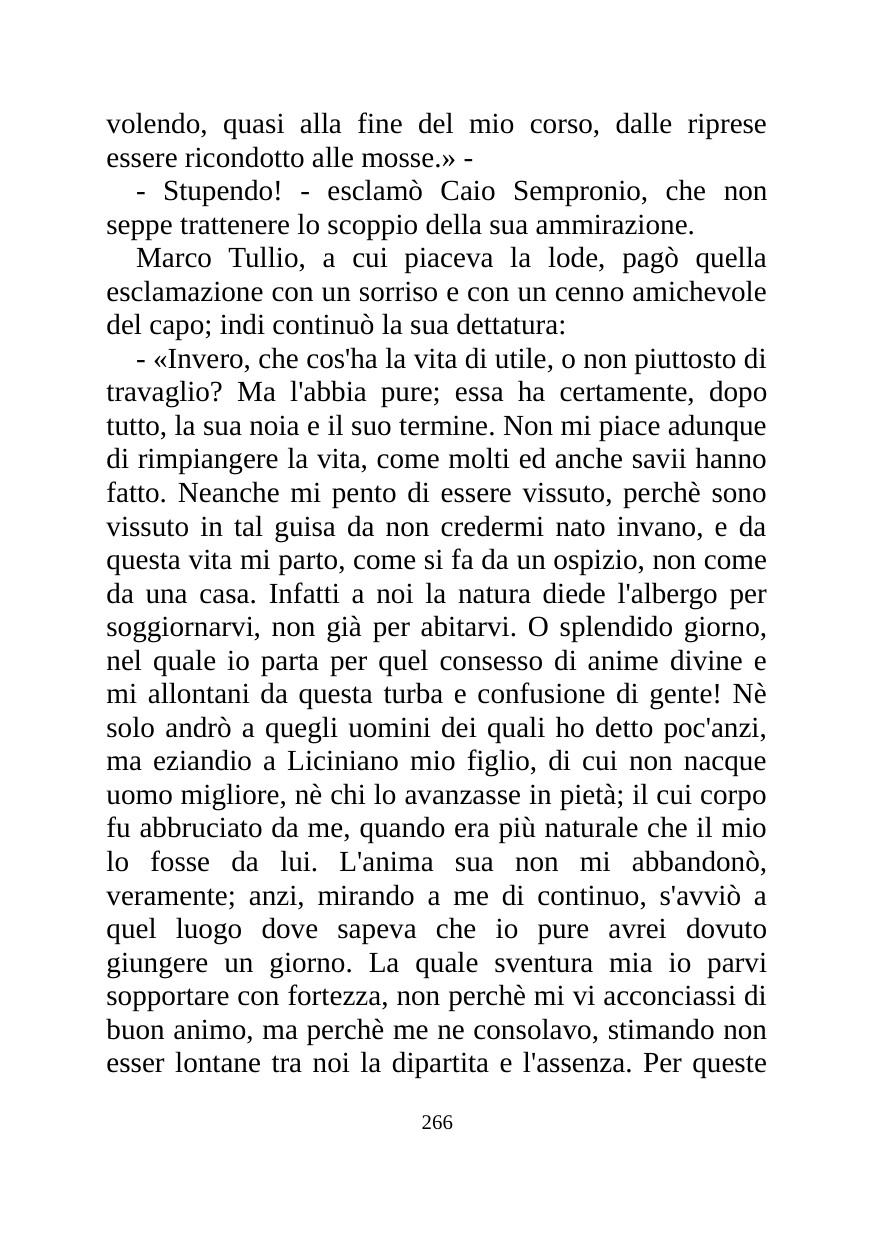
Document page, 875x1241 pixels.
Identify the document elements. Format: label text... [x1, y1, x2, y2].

text volendo, quasi alla fine del mio corso, dalle riprese essere ricondotto alle mosse.» - [106, 106, 768, 173]
text - Stupendo! - esclamò Caio Sempronio, che non seppe trattenere lo scoppio della sua ammirazione. [106, 173, 768, 240]
text Marco Tullio, a cui piaceva la lode, pagò quella esclamazione con un sorriso e con un cenno amichevole del capo; indi continuò la sua dettatura: [106, 240, 768, 341]
text - «Invero, che cos'ha la vita di utile, o non piuttosto di travaglio? Ma l'abbia pure; essa ha certamente, dopo tutto, la sua noia e il suo termine. Non mi piace adunque di rimpiangere la vita, come molti ed anche savii hanno fatto. Neanche mi pento di essere vissuto, perchè sono vissuto in tal guisa da non credermi nato invano, e da questa vita mi parto, come si fa da un ospizio, non come da una casa. Infatti a noi la natura diede l'albergo per soggiornarvi, non già per abitarvi. O splendido giorno, nel quale io parta per quel consesso di anime divine e mi allontani da questa turba e confusione di gente! Nè solo andrò a quegli uomini dei quali ho detto poc'anzi, ma eziandio a Liciniano mio figlio, di cui non nacque uomo migliore, nè chi lo avanzasse in pietà; il cui corpo fu abbruciato da me, quando era più naturale che il mio lo fosse da lui. L'anima sua non mi abbandonò, veramente; anzi, mirando a me di continuo, s'avviò a quel luogo dove sapeva che io pure avrei dovuto giungere un giorno. La quale sventura mia io parvi sopportare con fortezza, non perchè mi vi acconciassi di buon animo, ma perchè me ne consolavo, stimando non esser lontane tra noi la dipartita e l'assenza. Per queste [106, 341, 768, 1079]
